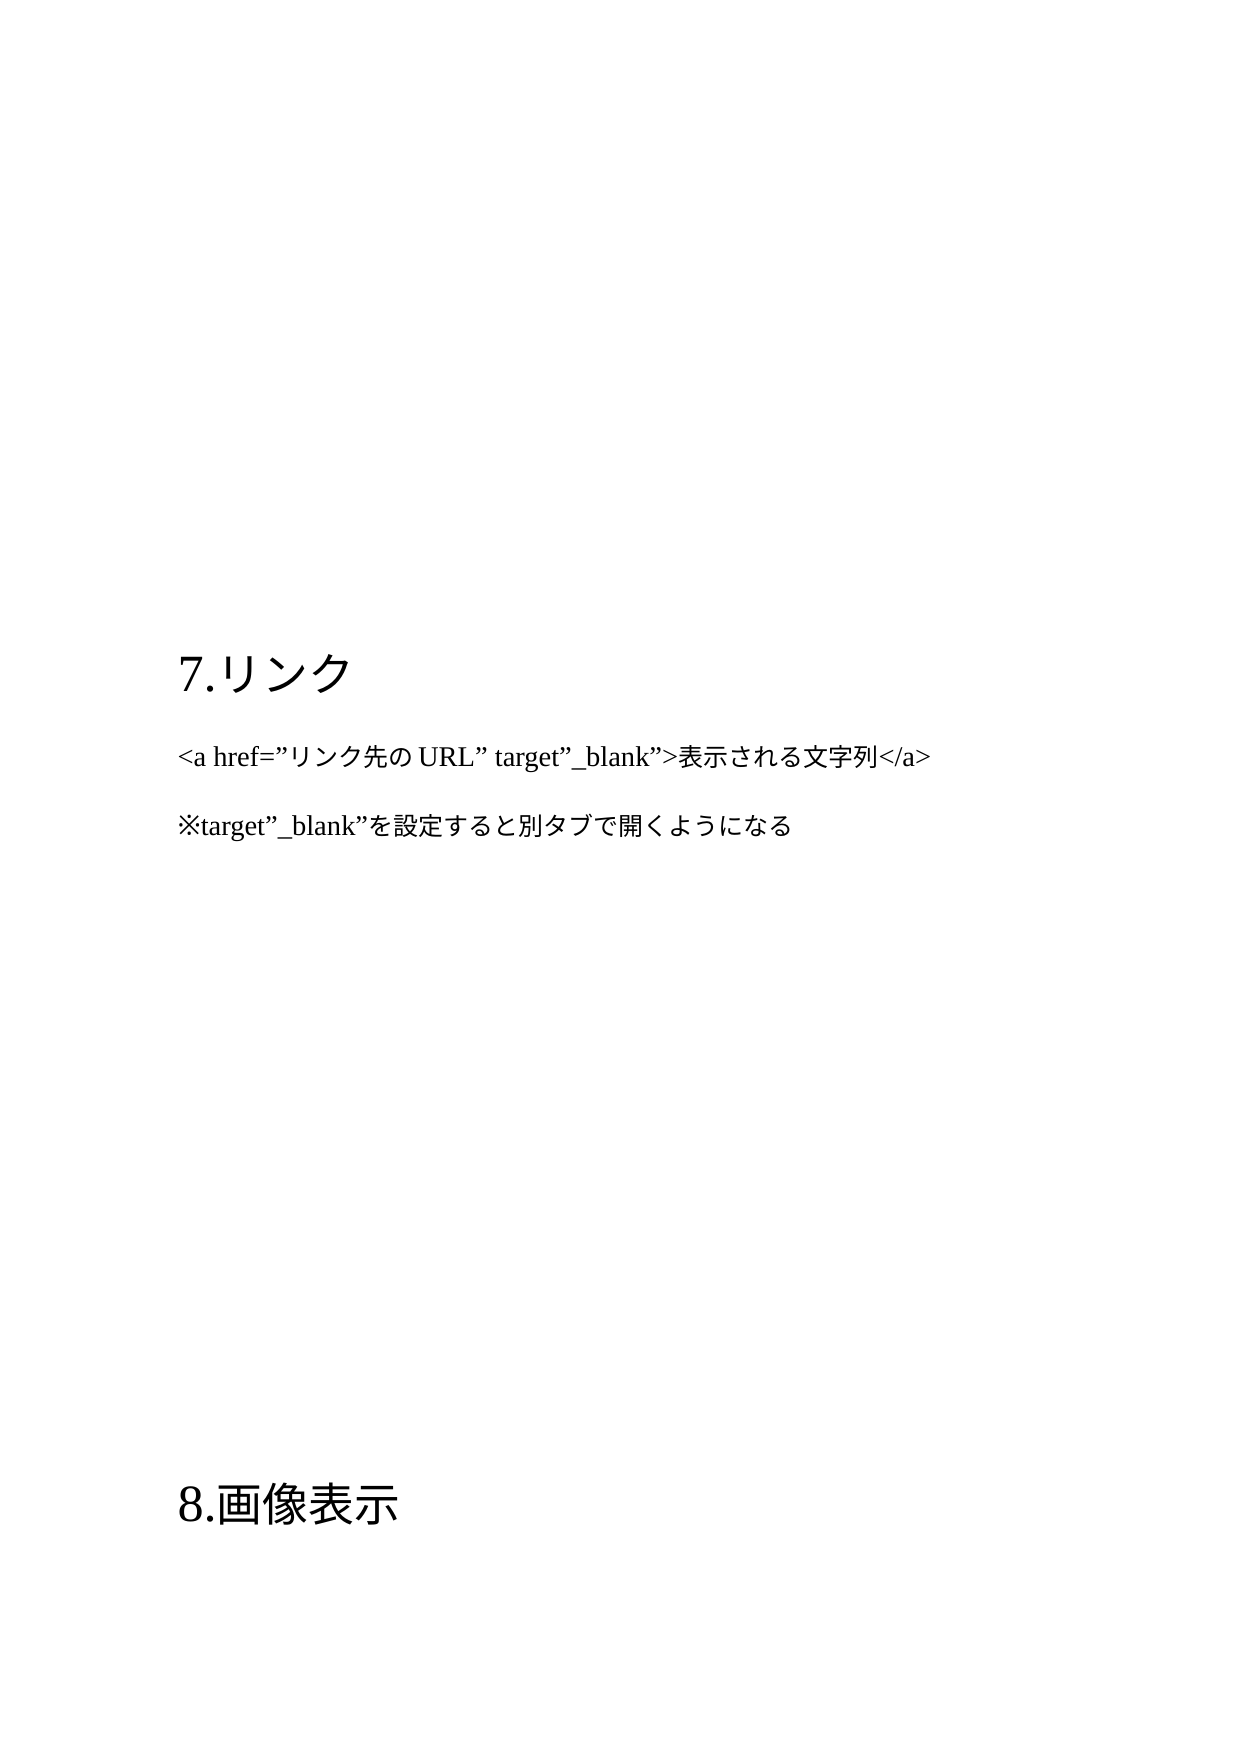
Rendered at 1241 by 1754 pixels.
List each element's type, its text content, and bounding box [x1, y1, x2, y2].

text 7.リンク [177, 638, 1063, 704]
text 8.画像表示 [177, 1468, 1063, 1534]
text ※target”_blank”を設定すると別タブで開くようになる [177, 806, 1063, 843]
text <a href=”リンク先のURL” target”_blank”>表示される文字列</a> [177, 737, 1063, 773]
